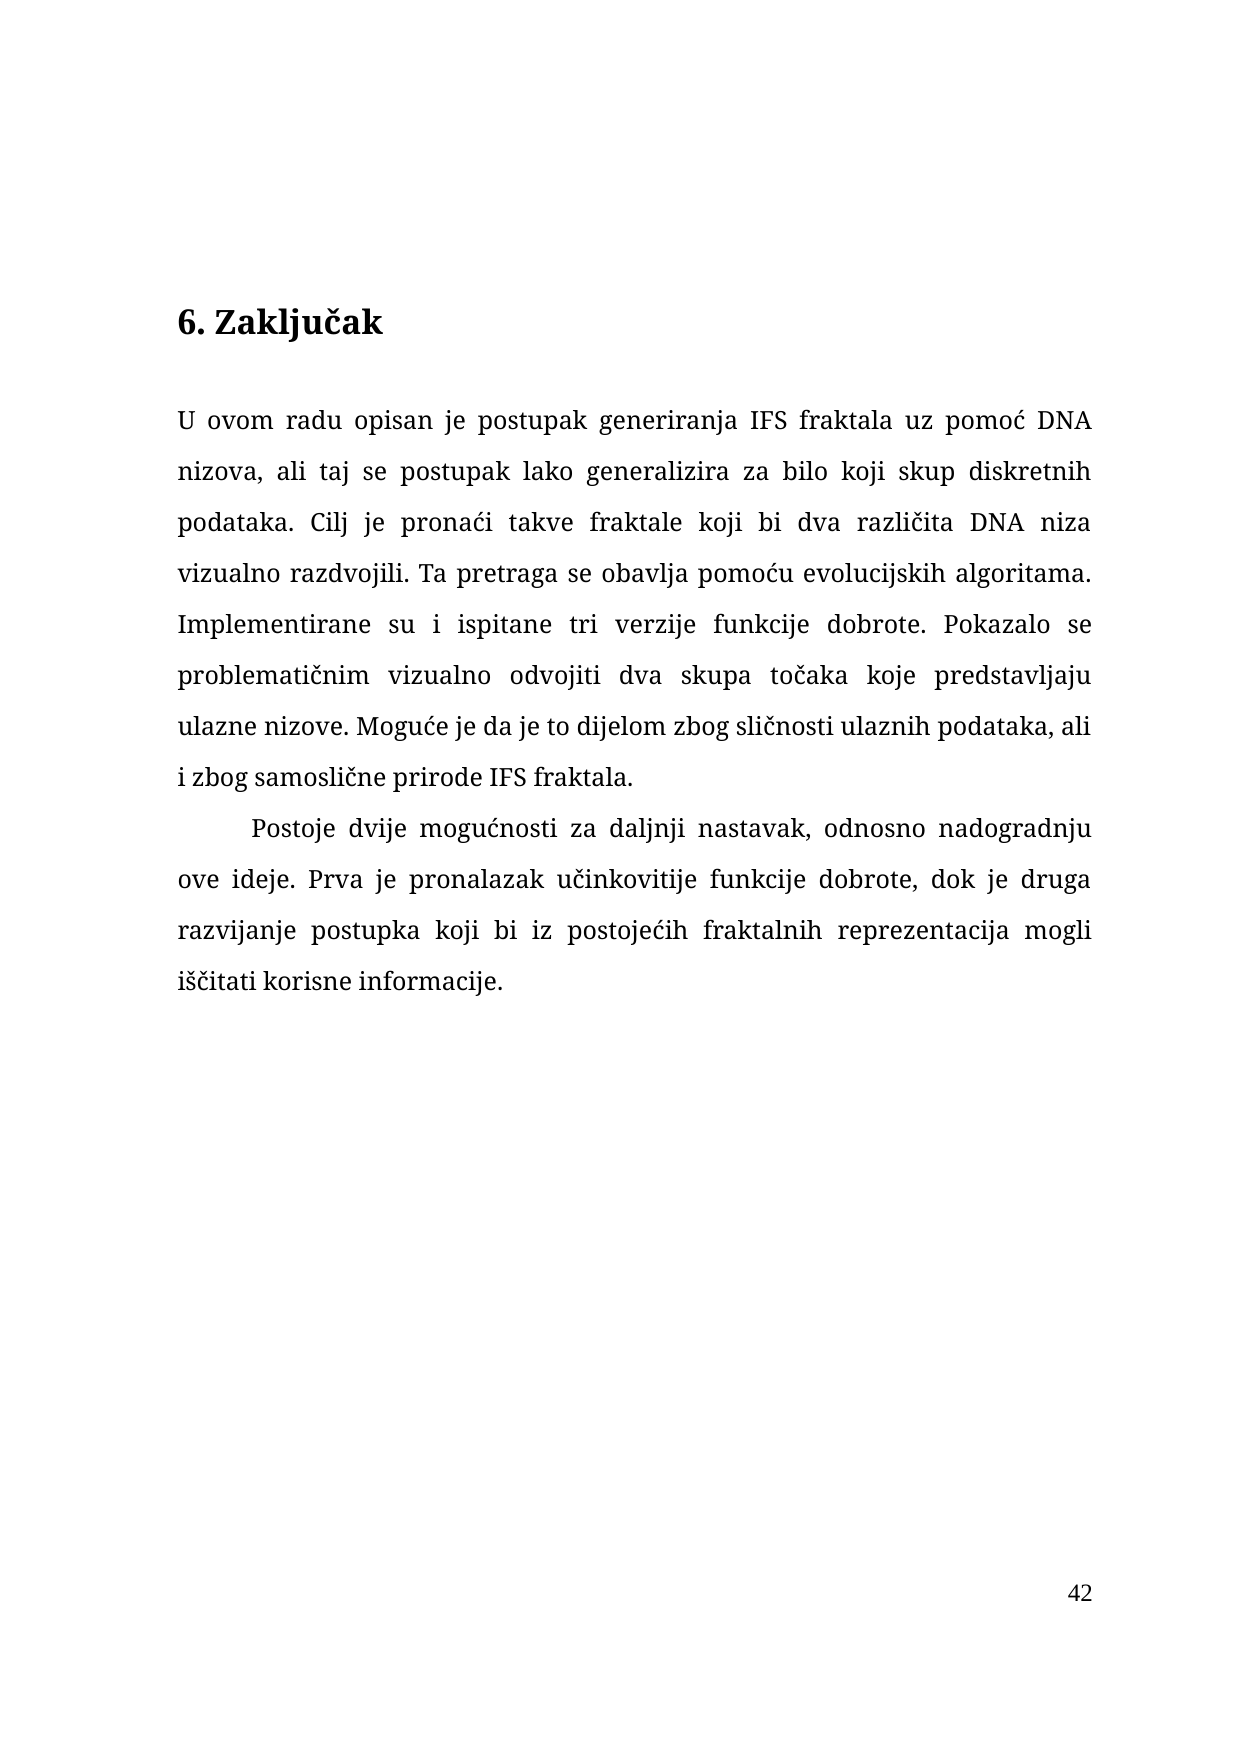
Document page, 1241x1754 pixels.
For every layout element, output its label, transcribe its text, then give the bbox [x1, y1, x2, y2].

subtitle 6. Zaključak [177, 299, 1093, 344]
text U ovom radu opisan je postupak generiranja IFS fraktala uz pomoć DNA nizova, ali taj se postupak lako generalizira za bilo koji skup diskretnih podataka. Cilj je pronaći takve fraktale koji bi dva različita DNA niza vizualno razdvojili. Ta pretraga se obavlja pomoću evolucijskih algoritama. Implementirane su i ispitane tri verzije funkcije dobrote. Pokazalo se problematičnim vizualno odvojiti dva skupa točaka koje predstavljaju ulazne nizove. Moguće je da je to dijelom zbog sličnosti ulaznih podataka, ali i zbog samoslične prirode IFS fraktala. [177, 403, 1093, 794]
text Postoje dvije mogućnosti za daljnji nastavak, odnosno nadogradnju ove ideje. Prva je pronalazak učinkovitije funkcije dobrote, dok je druga razvijanje postupka koji bi iz postojećih fraktalnih reprezentacija mogli iščitati korisne informacije. [177, 811, 1093, 998]
